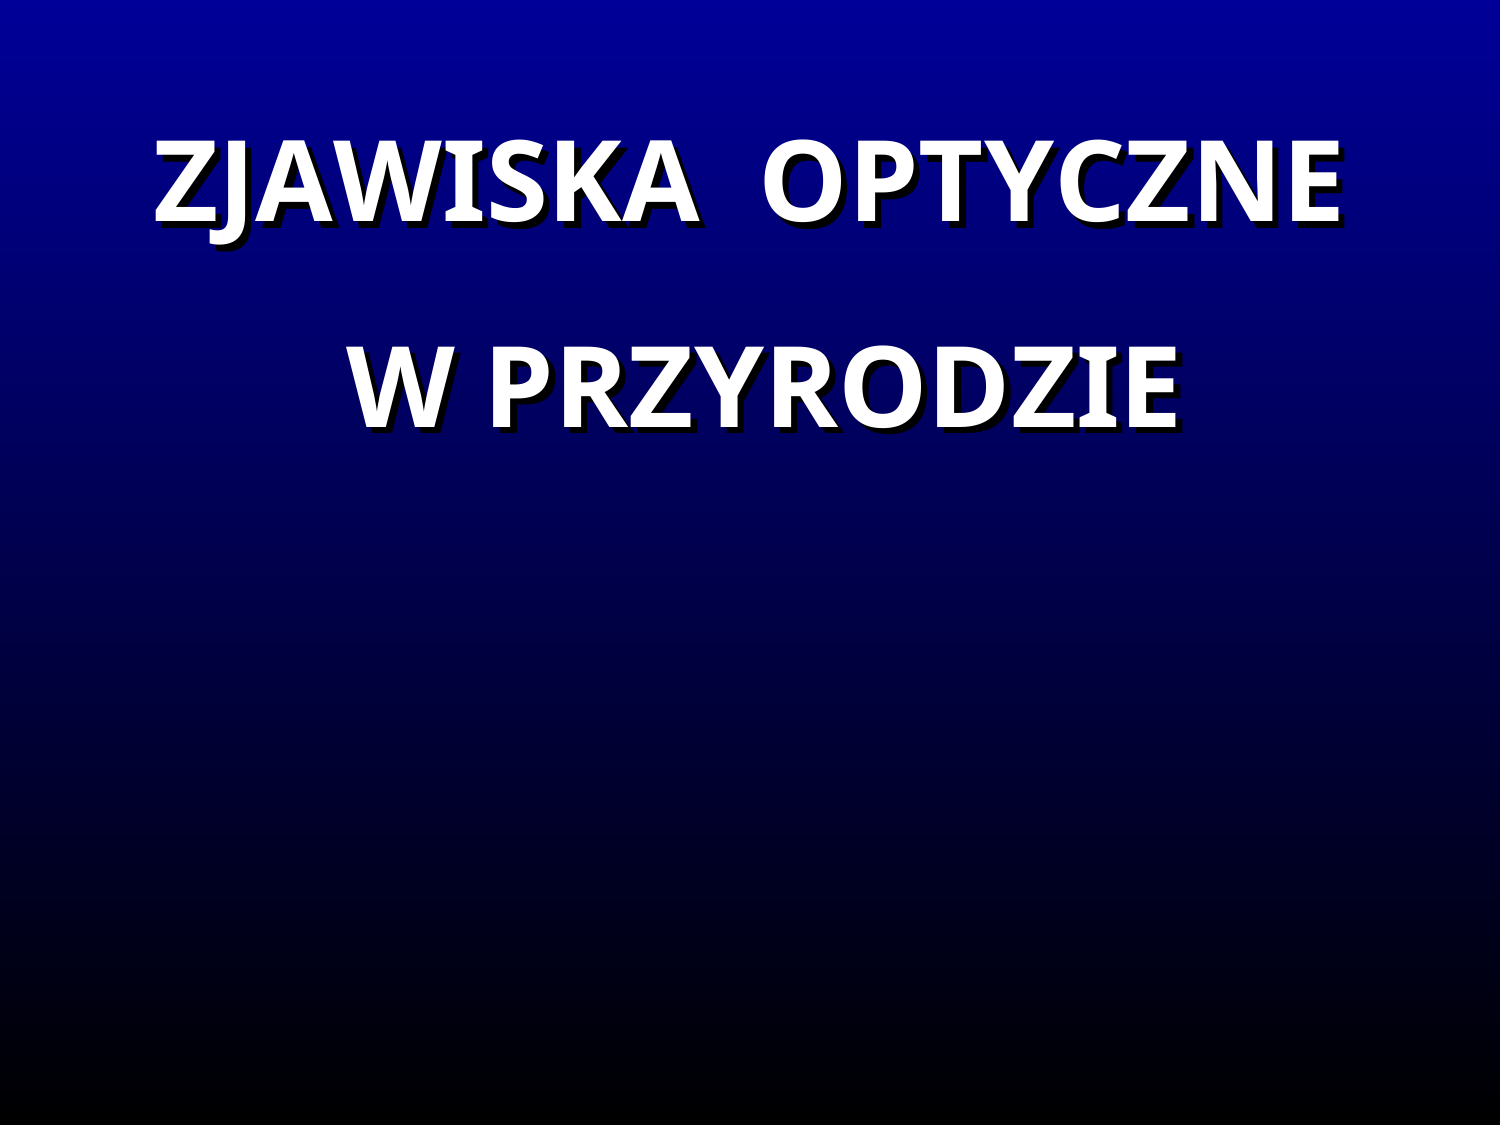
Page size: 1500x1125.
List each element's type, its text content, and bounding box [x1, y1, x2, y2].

text_box ZJAWISKA OPTYCZNE W PRZYRODZIE [29, 101, 1500, 458]
